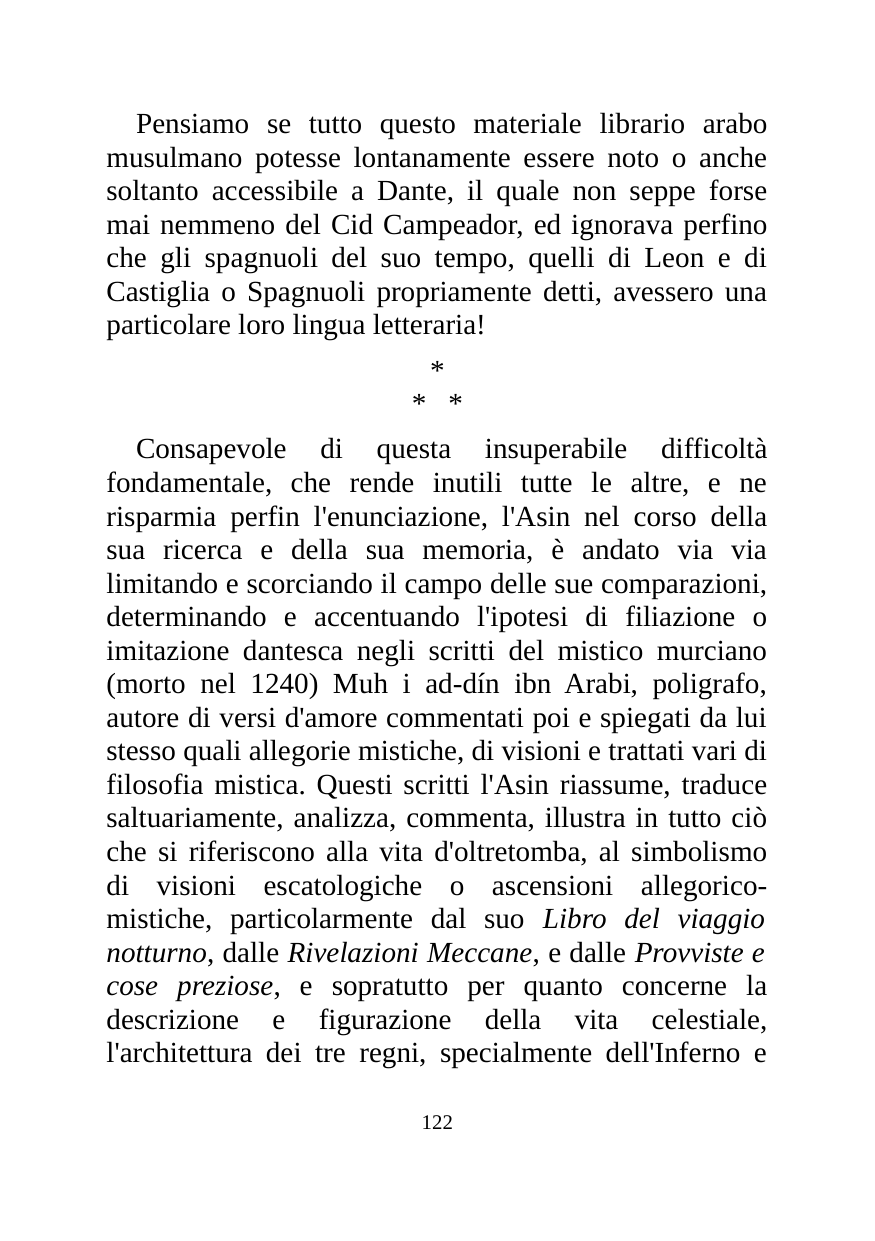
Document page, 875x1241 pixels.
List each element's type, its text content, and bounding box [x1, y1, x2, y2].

text Pensiamo se tutto questo materiale librario arabo musulmano potesse lontanamente essere noto o anche soltanto accessibile a Dante, il quale non seppe forse mai nemmeno del Cid Campeador, ed ignorava perfino che gli spagnuoli del suo tempo, quelli di Leon e di Castiglia o Spagnuoli propriamente detti, avessero una particolare loro lingua letteraria! [106, 106, 768, 341]
text * * * [106, 353, 768, 420]
text Consapevole di questa insuperabile difficoltà fondamentale, che rende inutili tutte le altre, e ne risparmia perfin l'enunciazione, l'Asin nel corso della sua ricerca e della sua memoria, è andato via via limitando e scorciando il campo delle sue comparazioni, determinando e accentuando l'ipotesi di filiazione o imitazione dantesca negli scritti del mistico murciano (morto nel 1240) Muh i ad-dín ibn Arabi, poligrafo, autore di versi d'amore commentati poi e spiegati da lui stesso quali allegorie mistiche, di visioni e trattati vari di filosofia mistica. Questi scritti l'Asin riassume, traduce saltuariamente, analizza, commenta, illustra in tutto ciò che si riferiscono alla vita d'oltretomba, al simbolismo di visioni escatologiche o ascensioni allegorico-mistiche, particolarmente dal suo Libro del viaggio notturno, dalle Rivelazioni Meccane, e dalle Provviste e cose preziose, e sopratutto per quanto concerne la descrizione e figurazione della vita celestiale, l'architettura dei tre regni, specialmente dell'Inferno e [106, 432, 768, 1069]
